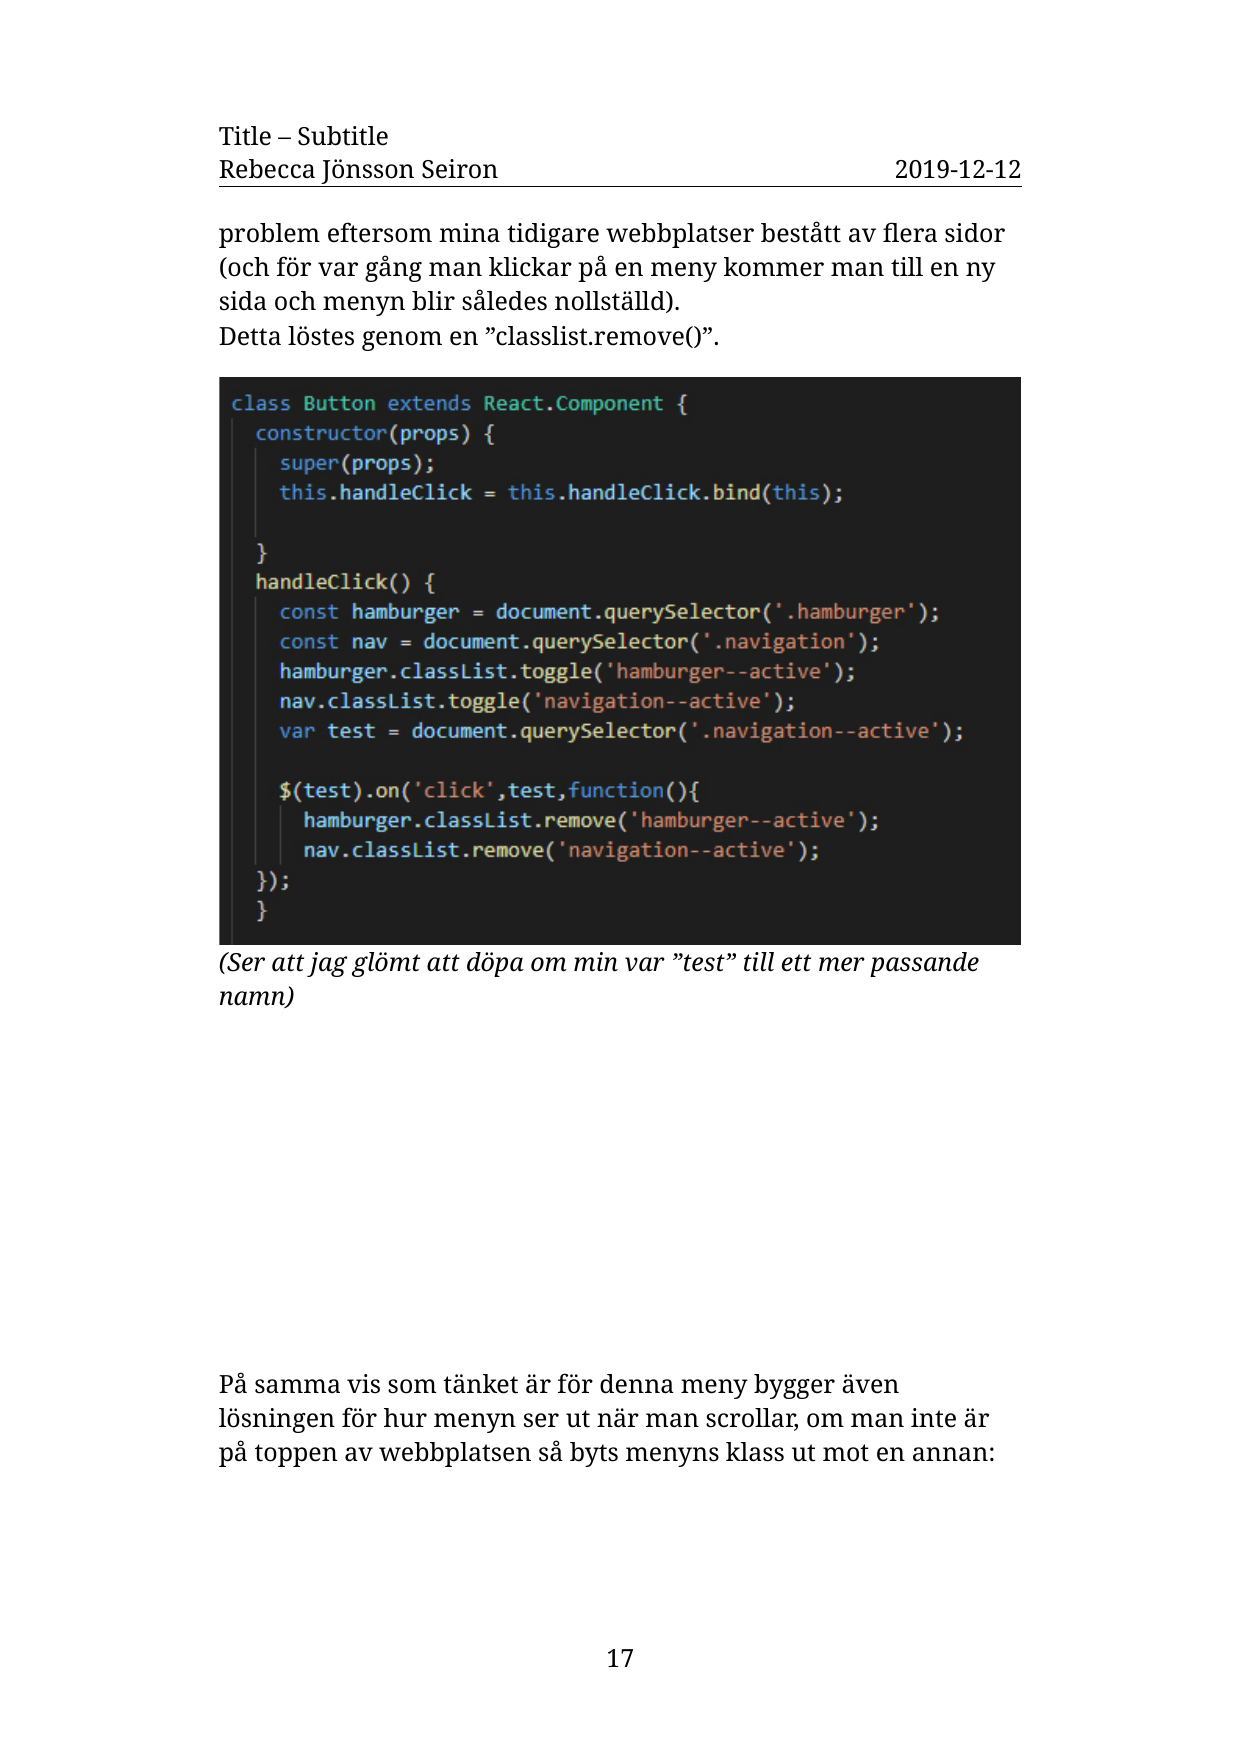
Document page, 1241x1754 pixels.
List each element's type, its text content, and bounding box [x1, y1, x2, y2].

text (Ser att jag glömt att döpa om min var ”test” till ett mer passande namn) [218, 945, 1022, 1012]
text problem eftersom mina tidigare webbplatser bestått av flera sidor (och för var gång man klickar på en meny kommer man till en ny sida och menyn blir således nollställd). Detta löstes genom en ”classlist.remove()”. [218, 216, 1022, 352]
text På samma vis som tänket är för denna meny bygger även lösningen för hur menyn ser ut när man scrollar, om man inte är på toppen av webbplatsen så byts menyns klass ut mot en annan: [218, 1367, 1022, 1503]
picture [219, 377, 1021, 945]
